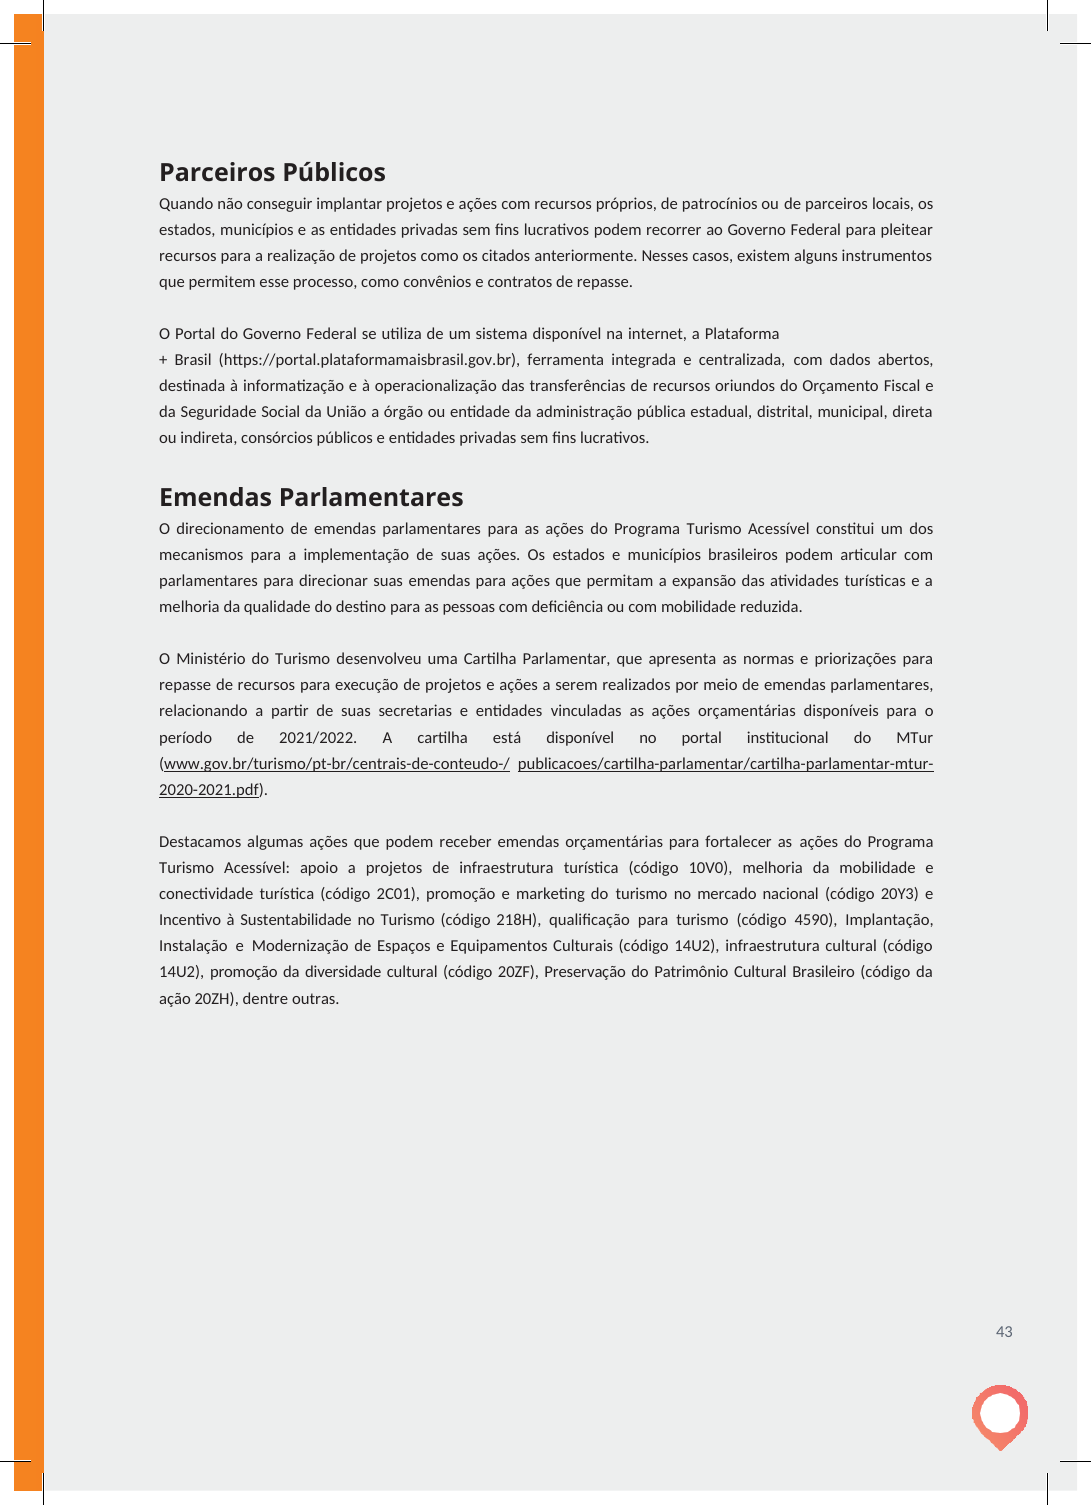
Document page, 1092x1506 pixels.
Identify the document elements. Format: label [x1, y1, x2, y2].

picture [972, 1385, 1028, 1451]
picture [14, 14, 44, 1491]
